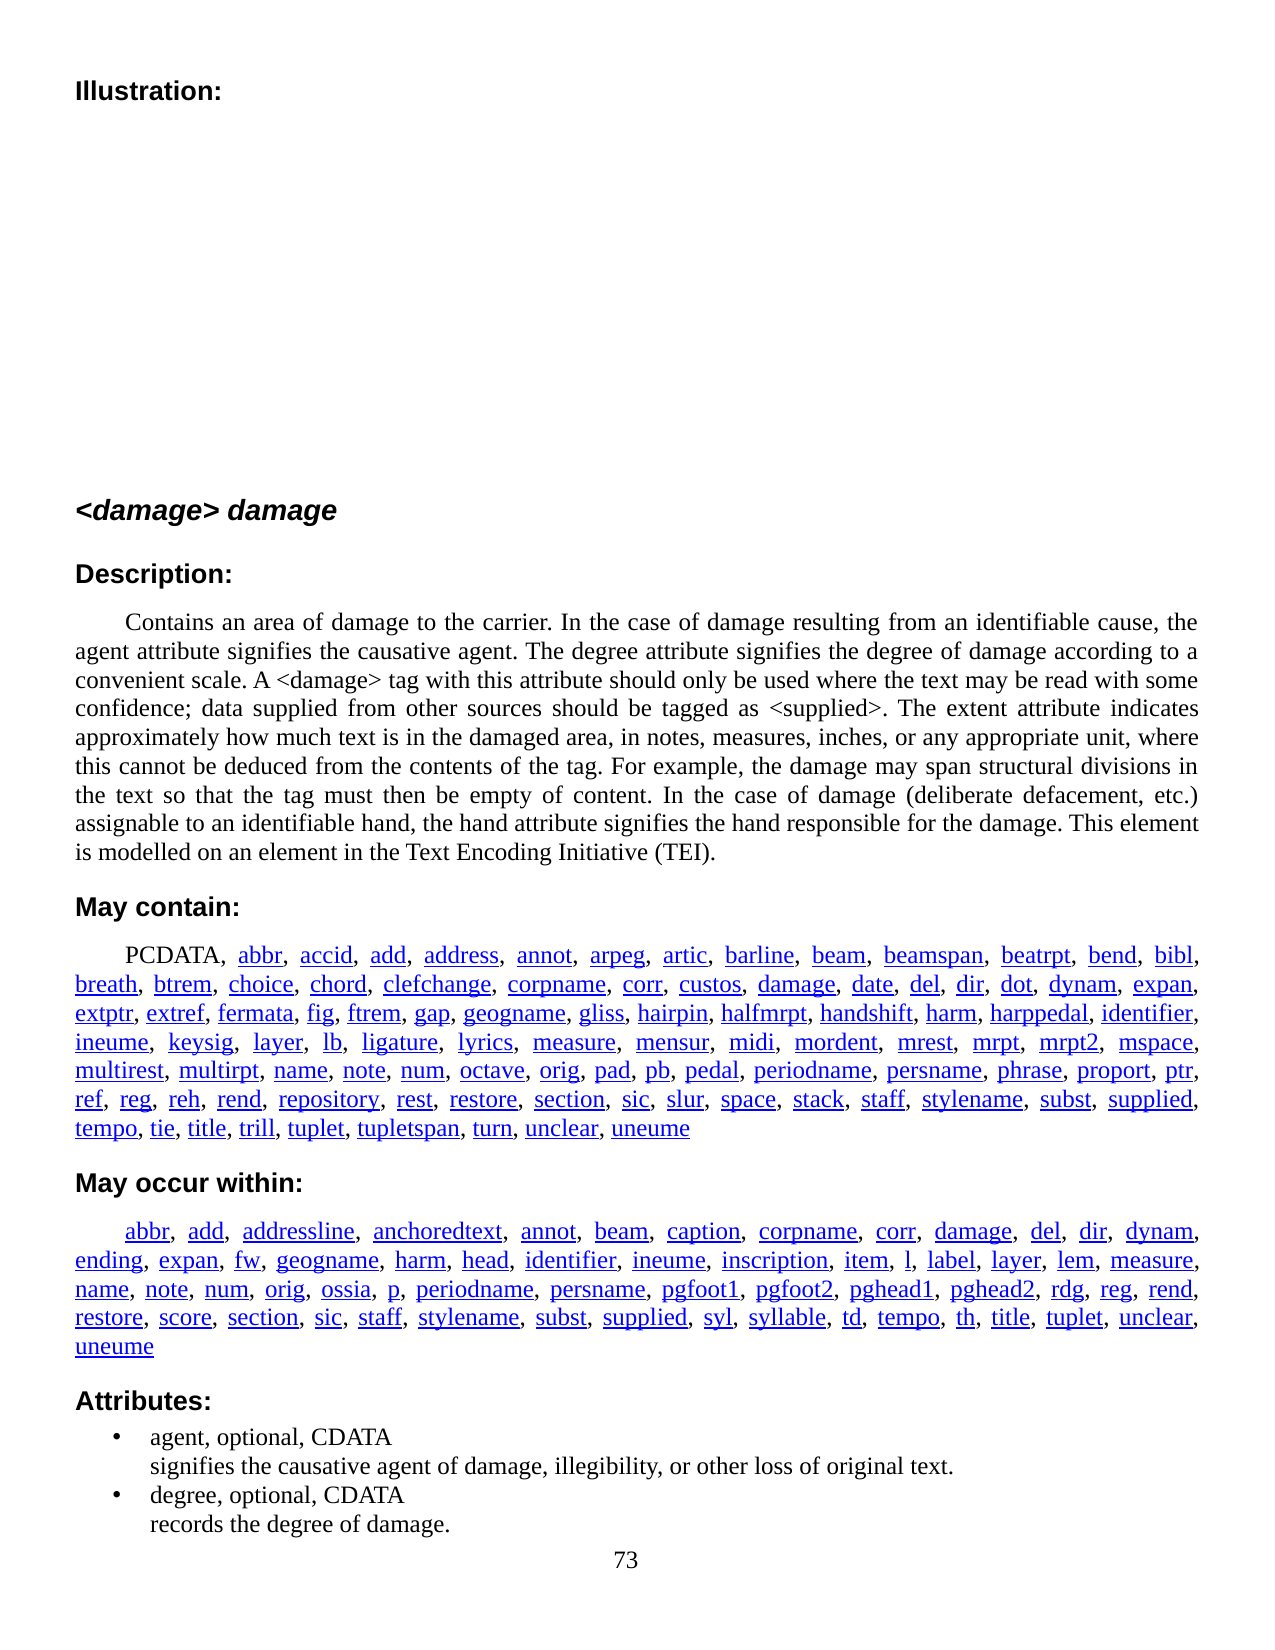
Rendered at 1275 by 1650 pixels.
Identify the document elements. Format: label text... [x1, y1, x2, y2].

list agent, optional, CDATA signifies the causative agent of damage, illegibility, or other loss of original text. [112, 1422, 1200, 1480]
text PCDATA, abbr, accid, add, address, annot, arpeg, artic, barline, beam, beamspan, beatrpt, bend, bibl, breath, btrem, choice, chord, clefchange, corpname, corr, custos, damage, date, del, dir, dot, dynam, expan, extptr, extref, fermata, fig, ftrem, gap, geogname, gliss, hairpin, halfmrpt, handshift, harm, harppedal, identifier, ineume, keysig, layer, lb, ligature, lyrics, measure, mensur, midi, mordent, mrest, mrpt, mrpt2, mspace, multirest, multirpt, name, note, num, octave, orig, pad, pb, pedal, periodname, persname, phrase, proport, ptr, ref, reg, reh, rend, repository, rest, restore, section, sic, slur, space, stack, staff, stylename, subst, supplied, tempo, tie, title, trill, tuplet, tupletspan, turn, unclear, uneume [75, 941, 1200, 1142]
subtitle Illustration: [75, 75, 1200, 106]
subtitle Description: [75, 558, 1200, 589]
text abbr, add, addressline, anchoredtext, annot, beam, caption, corpname, corr, damage, del, dir, dynam, ending, expan, fw, geogname, harm, head, identifier, ineume, inscription, item, l, label, layer, lem, measure, name, note, num, orig, ossia, p, periodname, persname, pgfoot1, pgfoot2, pghead1, pghead2, rdg, reg, rend, restore, score, section, sic, staff, stylename, subst, supplied, syl, syllable, td, tempo, th, title, tuplet, unclear, uneume [75, 1216, 1200, 1360]
list degree, optional, CDATA records the degree of damage. [112, 1480, 1200, 1537]
subtitle <damage> damage [75, 493, 1200, 527]
subtitle Attributes: [75, 1385, 1200, 1416]
subtitle May contain: [75, 891, 1200, 922]
subtitle May occur within: [75, 1167, 1200, 1198]
text Contains an area of damage to the carrier. In the case of damage resulting from an identifiable cause, the agent attribute signifies the causative agent. The degree attribute signifies the degree of damage according to a convenient scale. A <damage> tag with this attribute should only be used where the text may be read with some confidence; data supplied from other sources should be tagged as <supplied>. The extent attribute indicates approximately how much text is in the damaged area, in notes, measures, inches, or any appropriate unit, where this cannot be deduced from the contents of the tag. For example, the damage may span structural divisions in the text so that the tag must then be empty of content. In the case of damage (deliberate defacement, etc.) assignable to an identifiable hand, the hand attribute signifies the hand responsible for the damage. This element is modelled on an element in the Text Encoding Initiative (TEI). [75, 607, 1200, 866]
